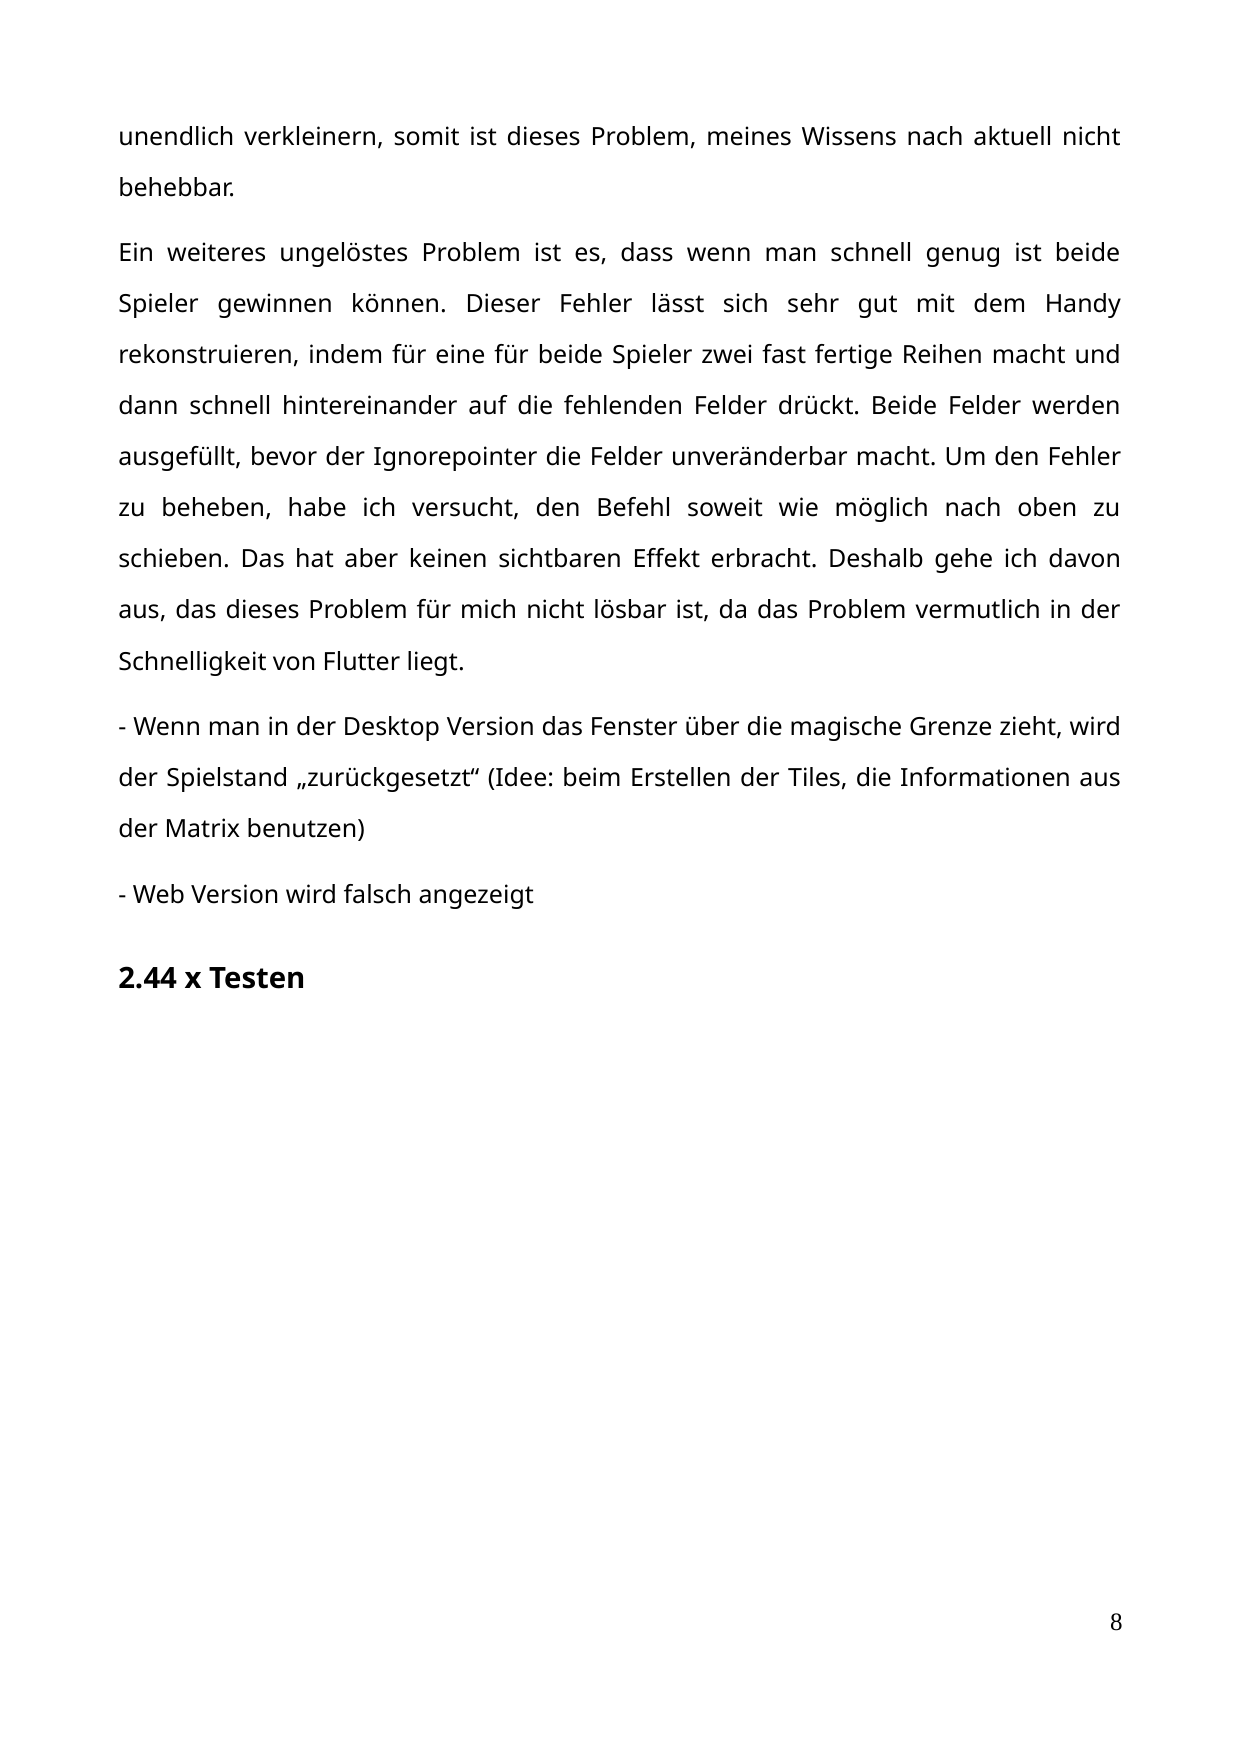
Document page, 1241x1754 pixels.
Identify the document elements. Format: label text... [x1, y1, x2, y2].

text unendlich verkleinern, somit ist dieses Problem, meines Wissens nach aktuell nicht behebbar. [118, 118, 1122, 203]
subtitle 2.44 x Testen [118, 957, 1122, 997]
text Ein weiteres ungelöstes Problem ist es, dass wenn man schnell genug ist beide Spieler gewinnen können. Dieser Fehler lässt sich sehr gut mit dem Handy rekonstruieren, indem für eine für beide Spieler zwei fast fertige Reihen macht und dann schnell hintereinander auf die fehlenden Felder drückt. Beide Felder werden ausgefüllt, bevor der Ignorepointer die Felder unveränderbar macht. Um den Fehler zu beheben, habe ich versucht, den Befehl soweit wie möglich nach oben zu schieben. Das hat aber keinen sichtbaren Effekt erbracht. Deshalb gehe ich davon aus, das dieses Problem für mich nicht lösbar ist, da das Problem vermutlich in der Schnelligkeit von Flutter liegt. [118, 235, 1122, 677]
text - Wenn man in der Desktop Version das Fenster über die magische Grenze zieht, wird der Spielstand „zurückgesetzt“ (Idee: beim Erstellen der Tiles, die Informationen aus der Matrix benutzen) [118, 709, 1122, 845]
text - Web Version wird falsch angezeigt [118, 876, 1122, 911]
